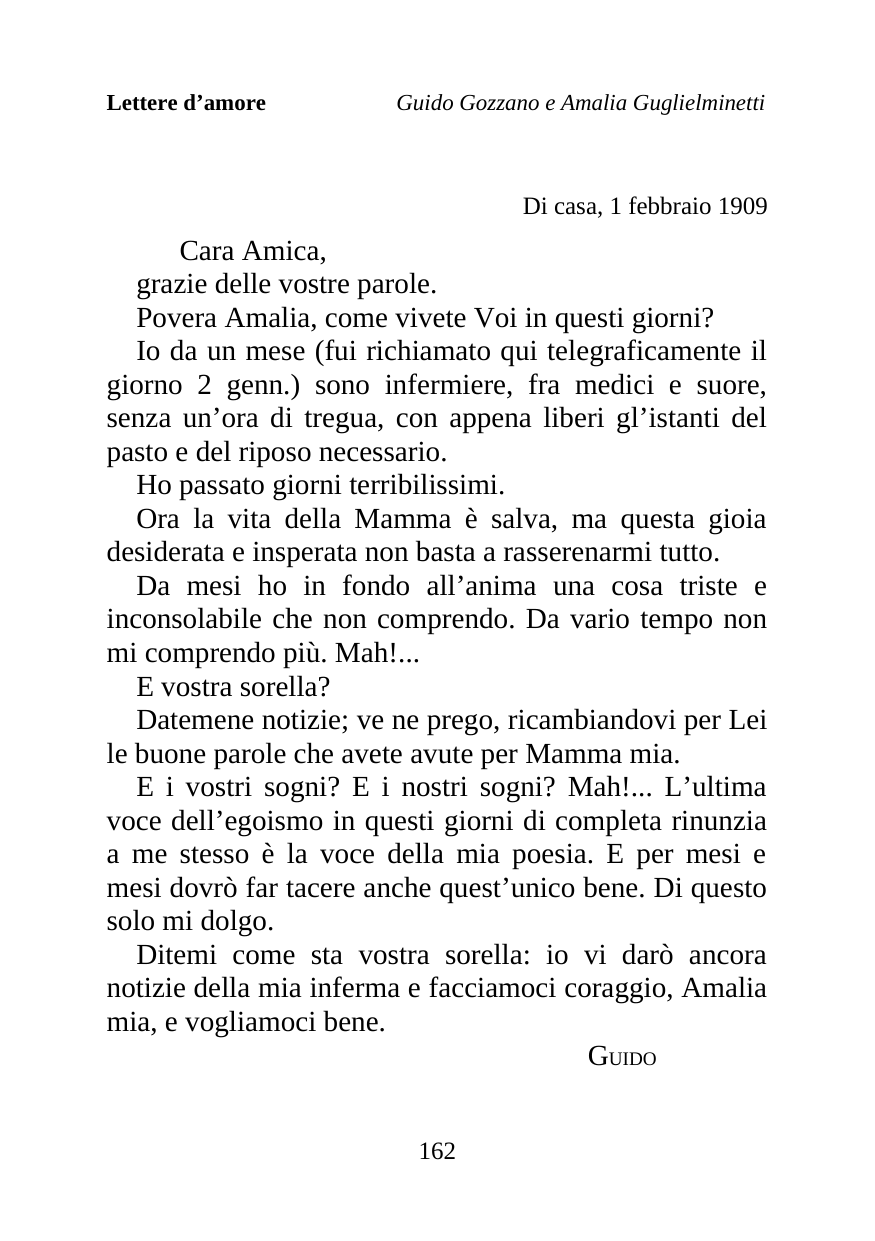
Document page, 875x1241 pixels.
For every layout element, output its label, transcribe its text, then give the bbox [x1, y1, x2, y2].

text grazie delle vostre parole. [106, 266, 768, 300]
text Ho passato giorni terribilissimi. [106, 467, 768, 501]
text E i vostri sogni? E i nostri sogni? Mah!... L’ultima voce dell’egoismo in questi giorni di completa rinunzia a me stesso è la voce della mia poesia. E per mesi e mesi dovrò far tacere anche quest’unico bene. Di questo solo mi dolgo. [106, 769, 768, 937]
text Da mesi ho in fondo all’anima una cosa triste e inconsolabile che non comprendo. Da vario tempo non mi comprendo più. Mah!... [106, 568, 768, 669]
text Guido [588, 1038, 768, 1071]
text Ditemi come sta vostra sorella: io vi darò ancora notizie della mia inferma e facciamoci coraggio, Amalia mia, e vogliamoci bene. [106, 937, 768, 1038]
text Di casa, 1 febbraio 1909 [106, 191, 768, 220]
text Datemene notizie; ve ne prego, ricambiandovi per Lei le buone parole che avete avute per Mamma mia. [106, 702, 768, 769]
text Ora la vita della Mamma è salva, ma questa gioia desiderata e insperata non basta a rasserenarmi tutto. [106, 501, 768, 568]
text Cara Amica, [106, 233, 768, 266]
text E vostra sorella? [106, 669, 768, 702]
text Povera Amalia, come vivete Voi in questi giorni? [106, 300, 768, 333]
text Io da un mese (fui richiamato qui telegraficamente il giorno 2 genn.) sono infermiere, fra medici e suore, senza un’ora di tregua, con appena liberi gl’istanti del pasto e del riposo necessario. [106, 333, 768, 467]
